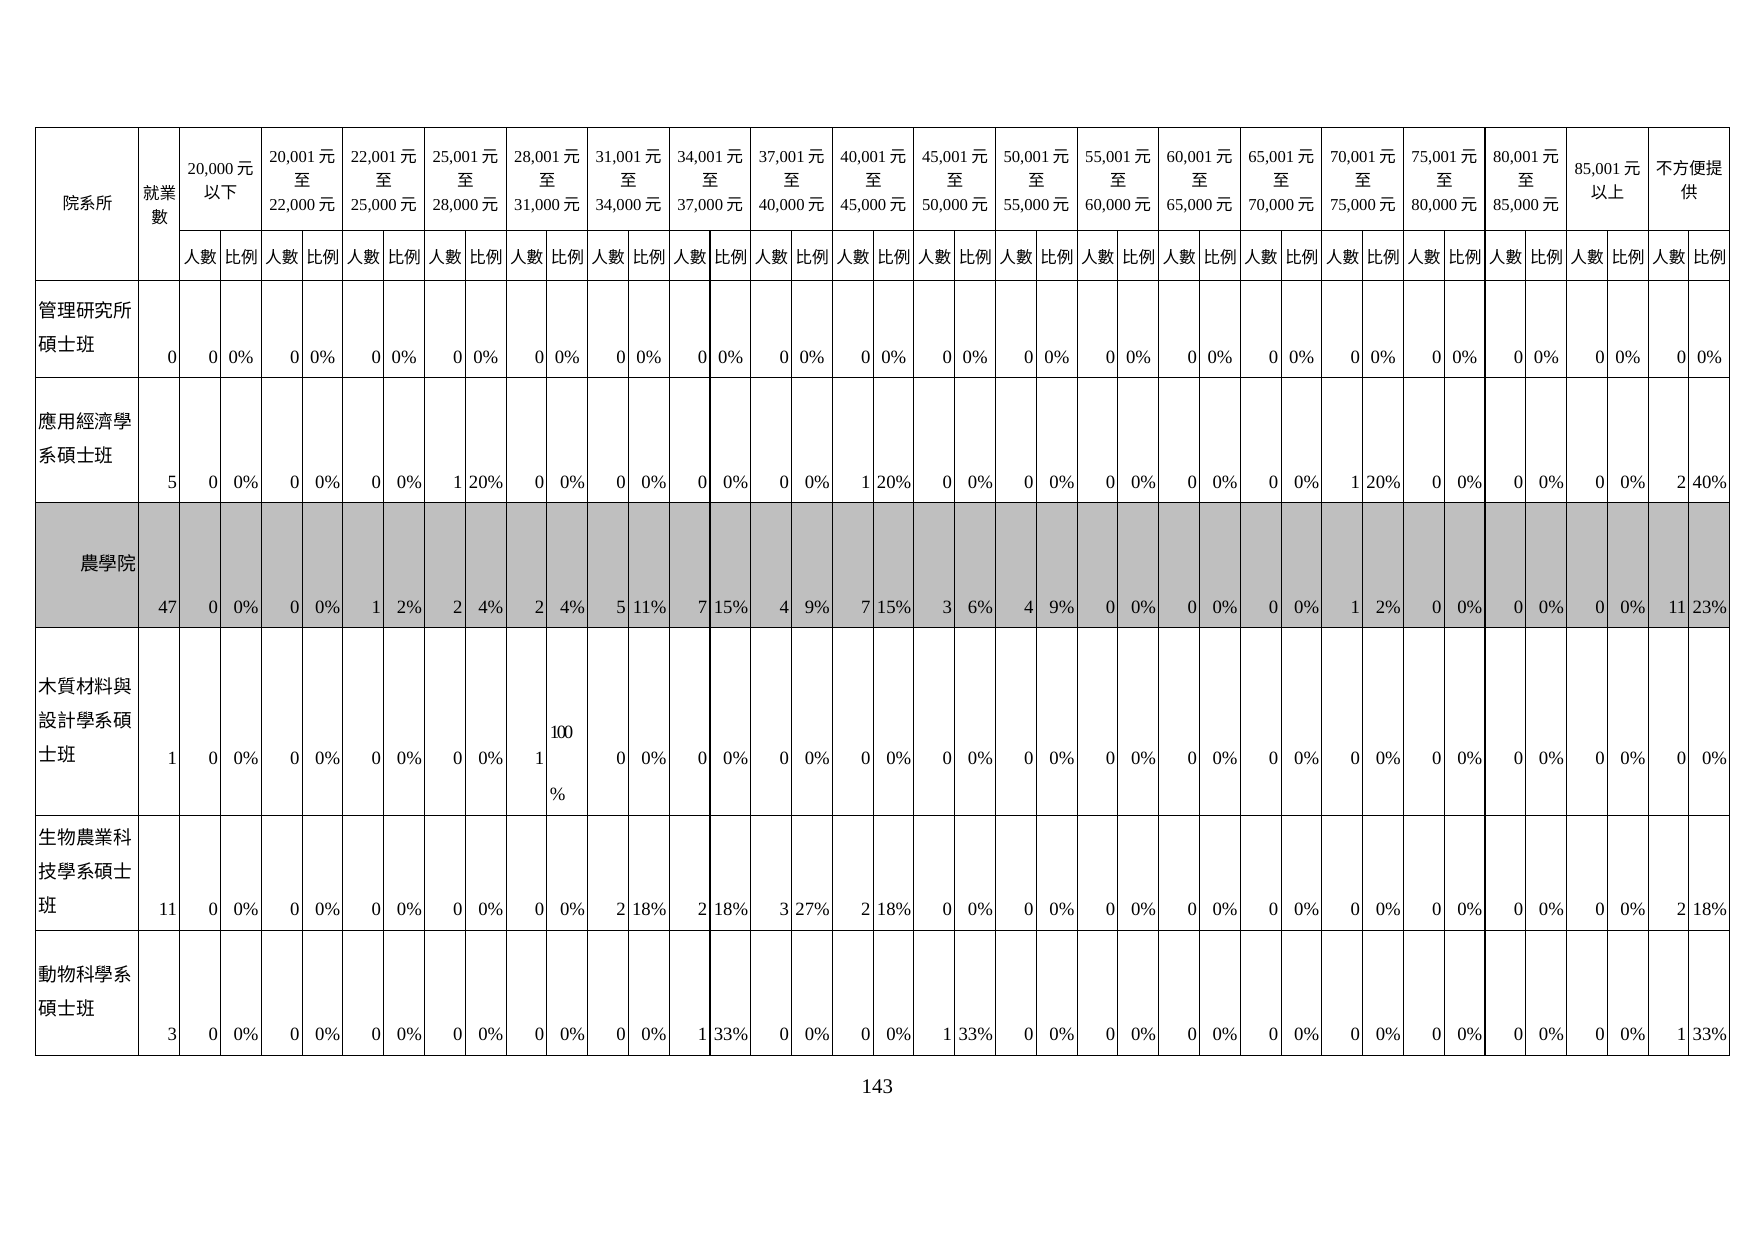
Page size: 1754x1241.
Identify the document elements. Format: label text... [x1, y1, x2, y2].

table_cell 0% [629, 378, 669, 502]
table_header 22,001元 至 25,000元 [343, 128, 424, 230]
table_cell 0 [1649, 628, 1688, 815]
table_cell 比例 [466, 231, 506, 280]
table_cell 人數 [425, 231, 465, 280]
table_cell 0 [1486, 281, 1525, 377]
table_cell 木質材料與設計學系碩士班 [36, 628, 138, 815]
table_cell 0% [1037, 628, 1077, 815]
table_cell 0 [1567, 281, 1607, 377]
table_cell 0 [425, 931, 465, 1054]
table_cell 0 [1486, 816, 1525, 929]
table_header 25,001元 至 28,000元 [425, 128, 506, 230]
table_cell 4% [547, 503, 587, 627]
table_cell 比例 [792, 231, 832, 280]
table_cell 0% [221, 378, 261, 502]
table_cell 33% [955, 931, 995, 1054]
table_cell 0% [1200, 503, 1240, 627]
table_cell 0% [1118, 628, 1158, 815]
table_cell 人數 [670, 231, 709, 280]
table_cell 18% [711, 816, 750, 929]
table_cell 0 [1078, 931, 1117, 1054]
table_cell 0 [751, 628, 791, 815]
table_cell 1 [507, 628, 546, 815]
table_cell 0% [629, 628, 669, 815]
table_cell 0% [384, 931, 424, 1054]
table_cell 0 [1404, 816, 1444, 929]
table_cell 比例 [874, 231, 913, 280]
table_cell 人數 [262, 231, 302, 280]
table_header 50,001元 至 55,000元 [996, 128, 1077, 230]
table_cell 管理研究所碩士班 [36, 281, 138, 377]
table_cell 100% [547, 628, 587, 815]
table_cell 0% [1118, 816, 1158, 929]
table_cell 40% [1689, 378, 1729, 502]
table_cell 比例 [547, 231, 587, 280]
table_cell 2 [1649, 378, 1688, 502]
table_cell 0% [1526, 503, 1566, 627]
table_cell 0 [1486, 503, 1525, 627]
table_cell 0% [303, 931, 342, 1054]
table_cell 0% [1200, 281, 1240, 377]
table_cell 0% [1363, 816, 1403, 929]
table_cell 0% [547, 378, 587, 502]
table_cell 0 [1159, 503, 1199, 627]
table_cell 0 [914, 628, 954, 815]
table_header 45,001元 至 50,000元 [914, 128, 995, 230]
table_cell 0% [384, 816, 424, 929]
table_cell 0% [547, 281, 587, 377]
table_cell 0 [343, 281, 383, 377]
table_cell 0% [466, 931, 506, 1054]
table_cell 0% [955, 628, 995, 815]
table_cell 生物農業科技學系碩士班 [36, 816, 138, 929]
table_cell 0 [507, 281, 546, 377]
table_cell 0 [914, 816, 954, 929]
table_cell 0% [466, 628, 506, 815]
table_cell 0% [1445, 378, 1484, 502]
table_cell 5 [588, 503, 628, 627]
table_cell 2 [588, 816, 628, 929]
table_cell 0 [588, 281, 628, 377]
table_cell 0 [180, 931, 220, 1054]
table_cell 0% [1526, 281, 1566, 377]
table_cell 人數 [1322, 231, 1362, 280]
table_cell 1 [914, 931, 954, 1054]
table_cell 0% [874, 931, 913, 1054]
table_header 28,001元 至 31,000元 [507, 128, 587, 230]
table_cell 0% [711, 281, 750, 377]
table_cell 0 [588, 931, 628, 1054]
table_cell 15% [874, 503, 913, 627]
table_cell 0% [466, 281, 506, 377]
table_cell 0% [1282, 931, 1321, 1054]
table_cell 比例 [221, 231, 261, 280]
table_cell 人數 [833, 231, 873, 280]
table_cell 2 [833, 816, 873, 929]
table_cell 比例 [1037, 231, 1077, 280]
table_header 34,001元 至 37,000元 [670, 128, 750, 230]
table_cell 比例 [1608, 231, 1648, 280]
table_cell 0% [303, 628, 342, 815]
table_cell 0 [1078, 816, 1117, 929]
table_cell 0% [547, 816, 587, 929]
table_cell 20% [1363, 378, 1403, 502]
table_cell 0% [1526, 816, 1566, 929]
table_cell 0% [1282, 503, 1321, 627]
table_cell 0% [1608, 931, 1648, 1054]
table_cell 0 [1322, 628, 1362, 815]
table_cell 7 [833, 503, 873, 627]
table_cell 應用經濟學系碩士班 [36, 378, 138, 502]
table_cell 0 [588, 628, 628, 815]
table_header 55,001元 至 60,000元 [1078, 128, 1158, 230]
table_cell 0% [303, 816, 342, 929]
table_cell 0 [670, 281, 709, 377]
table_cell 0 [833, 281, 873, 377]
table_cell 0% [1282, 281, 1321, 377]
table_cell 18% [1689, 816, 1729, 929]
table_cell 0% [303, 378, 342, 502]
table_cell 2 [507, 503, 546, 627]
table_cell 4 [996, 503, 1036, 627]
table_cell 1 [139, 628, 179, 815]
table_cell 0 [180, 503, 220, 627]
table_cell 比例 [303, 231, 342, 280]
table_cell 6% [955, 503, 995, 627]
table_cell 0 [1649, 281, 1688, 377]
table_cell 0% [1118, 503, 1158, 627]
table_cell 0% [1689, 281, 1729, 377]
table_cell 0% [1526, 378, 1566, 502]
table_cell 2 [670, 816, 709, 929]
table_cell 0% [1608, 281, 1648, 377]
table_header 85,001元以上 [1567, 128, 1648, 230]
table_cell 0% [221, 281, 261, 377]
table_header 20,001元 至 22,000元 [262, 128, 342, 230]
table_cell 0% [1200, 816, 1240, 929]
table_cell 0 [1404, 281, 1444, 377]
table_cell 0 [425, 281, 465, 377]
table_cell 0 [588, 378, 628, 502]
table_cell 0% [1200, 628, 1240, 815]
table_cell 0% [711, 378, 750, 502]
table_cell 人數 [1159, 231, 1199, 280]
table_cell 3 [751, 816, 791, 929]
table_cell 0% [1200, 378, 1240, 502]
table_cell 0 [996, 628, 1036, 815]
table_cell 3 [914, 503, 954, 627]
table_cell 0% [547, 931, 587, 1054]
table_cell 0% [1445, 816, 1484, 929]
table_cell 動物科學系碩士班 [36, 931, 138, 1054]
table_cell 2 [425, 503, 465, 627]
table_cell 0 [1241, 503, 1281, 627]
table_cell 0 [180, 281, 220, 377]
table_cell 0% [384, 378, 424, 502]
table_header 31,001元 至 34,000元 [588, 128, 669, 230]
table_cell 0 [1322, 931, 1362, 1054]
table_cell 0% [1608, 628, 1648, 815]
table_cell 0% [1363, 931, 1403, 1054]
table_cell 27% [792, 816, 832, 929]
table_cell 0 [425, 628, 465, 815]
table_cell 18% [874, 816, 913, 929]
table_cell 0% [1037, 931, 1077, 1054]
table_cell 0% [1200, 931, 1240, 1054]
table_cell 1 [343, 503, 383, 627]
table_cell 3 [139, 931, 179, 1054]
table_cell 0 [670, 378, 709, 502]
table_cell 0% [1282, 816, 1321, 929]
table_cell 0 [751, 281, 791, 377]
table_cell 0 [1322, 281, 1362, 377]
table_header 75,001元 至 80,000元 [1404, 128, 1484, 230]
table_cell 0 [1404, 628, 1444, 815]
table_cell 0 [1486, 378, 1525, 502]
table_cell 0 [1159, 628, 1199, 815]
table_cell 0 [1241, 931, 1281, 1054]
table_cell 人數 [1486, 231, 1525, 280]
table_cell 1 [833, 378, 873, 502]
table_cell 比例 [629, 231, 669, 280]
table_cell 0% [629, 931, 669, 1054]
table_cell 0% [1445, 628, 1484, 815]
table_cell 0 [507, 931, 546, 1054]
table_cell 2% [384, 503, 424, 627]
table_cell 0 [425, 816, 465, 929]
table_cell 0% [1689, 628, 1729, 815]
table_cell 0% [1118, 378, 1158, 502]
table_cell 人數 [1078, 231, 1117, 280]
table_cell 比例 [1118, 231, 1158, 280]
table_cell 0% [221, 816, 261, 929]
table_cell 0 [343, 628, 383, 815]
table_cell 比例 [955, 231, 995, 280]
table_cell 0 [262, 281, 302, 377]
table_cell 0 [1078, 628, 1117, 815]
table_cell 農學院 [36, 503, 138, 627]
table_cell 0% [955, 281, 995, 377]
table_cell 0% [792, 378, 832, 502]
table_cell 比例 [1689, 231, 1729, 280]
table_cell 0 [1078, 378, 1117, 502]
table_cell 0 [139, 281, 179, 377]
table_cell 0% [303, 503, 342, 627]
table_cell 0 [1567, 931, 1607, 1054]
table_cell 0 [1159, 281, 1199, 377]
table_cell 0% [874, 628, 913, 815]
table_cell 9% [792, 503, 832, 627]
table_cell 11 [1649, 503, 1688, 627]
table_cell 0 [262, 628, 302, 815]
table_cell 0% [1118, 281, 1158, 377]
table_cell 比例 [1200, 231, 1240, 280]
table_cell 0% [955, 378, 995, 502]
table_cell 0 [1567, 378, 1607, 502]
table_cell 2% [1363, 503, 1403, 627]
table_cell 0% [384, 281, 424, 377]
table_cell 11 [139, 816, 179, 929]
table_header 40,001元 至 45,000元 [833, 128, 913, 230]
table_cell 33% [711, 931, 750, 1054]
table_cell 人數 [751, 231, 791, 280]
table_cell 0 [914, 281, 954, 377]
table_cell 人數 [588, 231, 628, 280]
table_header 20,000元以下 [180, 128, 261, 230]
table_cell 0 [1241, 816, 1281, 929]
table_cell 0 [1567, 503, 1607, 627]
table_cell 0% [629, 281, 669, 377]
table_cell 比例 [384, 231, 424, 280]
table_cell 比例 [1282, 231, 1321, 280]
table_cell 比例 [711, 231, 750, 280]
table_cell 0% [792, 931, 832, 1054]
table_cell 0 [1241, 628, 1281, 815]
table_cell 20% [466, 378, 506, 502]
table_cell 0 [1486, 628, 1525, 815]
table_cell 0 [262, 378, 302, 502]
table_cell 0% [221, 503, 261, 627]
table_cell 5 [139, 378, 179, 502]
table_cell 0 [1322, 816, 1362, 929]
table_cell 0 [343, 816, 383, 929]
table_cell 人數 [996, 231, 1036, 280]
table_cell 人數 [180, 231, 220, 280]
table_cell 20% [874, 378, 913, 502]
table_cell 0 [180, 378, 220, 502]
table_cell 0 [507, 378, 546, 502]
table_cell 0 [751, 378, 791, 502]
table_cell 0 [833, 628, 873, 815]
table_cell 0% [303, 281, 342, 377]
table_cell 0 [751, 931, 791, 1054]
table_cell 0% [1118, 931, 1158, 1054]
table_cell 0 [1159, 378, 1199, 502]
table_cell 0% [1363, 628, 1403, 815]
table_cell 0% [1037, 816, 1077, 929]
table_cell 0% [1445, 931, 1484, 1054]
table_cell 0% [1526, 931, 1566, 1054]
table_cell 0 [1078, 281, 1117, 377]
table_cell 0 [996, 281, 1036, 377]
table_cell 0 [1404, 503, 1444, 627]
table_cell 1 [425, 378, 465, 502]
table_header 院系所 [36, 128, 138, 280]
table_header 37,001元 至 40,000元 [751, 128, 832, 230]
table_cell 0 [1567, 628, 1607, 815]
table_cell 0% [221, 931, 261, 1054]
table_cell 47 [139, 503, 179, 627]
table_cell 0 [507, 816, 546, 929]
table_cell 0% [1445, 281, 1484, 377]
table_cell 7 [670, 503, 709, 627]
table_cell 0% [1608, 378, 1648, 502]
table_cell 比例 [1445, 231, 1484, 280]
table_cell 比例 [1526, 231, 1566, 280]
table_cell 人數 [1649, 231, 1688, 280]
table_header 70,001元 至 75,000元 [1322, 128, 1403, 230]
table_cell 15% [711, 503, 750, 627]
table_cell 0% [955, 816, 995, 929]
table_cell 人數 [1567, 231, 1607, 280]
table_cell 0% [711, 628, 750, 815]
table_cell 人數 [1404, 231, 1444, 280]
table_cell 0 [996, 816, 1036, 929]
table_cell 1 [1322, 503, 1362, 627]
table_cell 0% [1037, 378, 1077, 502]
table_cell 0 [1404, 378, 1444, 502]
table_cell 11% [629, 503, 669, 627]
table_cell 人數 [1241, 231, 1281, 280]
table_cell 0 [1567, 816, 1607, 929]
table_cell 0 [262, 931, 302, 1054]
table_cell 0 [1159, 816, 1199, 929]
table_cell 1 [1649, 931, 1688, 1054]
table_cell 人數 [914, 231, 954, 280]
table_cell 0% [384, 628, 424, 815]
table_cell 0% [1445, 503, 1484, 627]
table_cell 0% [792, 628, 832, 815]
table_cell 0 [1241, 281, 1281, 377]
table_header 60,001元 至 65,000元 [1159, 128, 1240, 230]
table_cell 2 [1649, 816, 1688, 929]
table_cell 0 [262, 503, 302, 627]
table_cell 0% [1363, 281, 1403, 377]
table_cell 0 [996, 931, 1036, 1054]
table_cell 9% [1037, 503, 1077, 627]
table_cell 比例 [1363, 231, 1403, 280]
table_cell 0% [466, 816, 506, 929]
table_cell 0 [1486, 931, 1525, 1054]
table_cell 0% [874, 281, 913, 377]
table_cell 0 [343, 931, 383, 1054]
table_cell 1 [1322, 378, 1362, 502]
table_cell 0 [180, 628, 220, 815]
table_header 就業數 [139, 128, 179, 280]
table_header 80,001元 至 85,000元 [1486, 128, 1566, 230]
table_cell 0% [792, 281, 832, 377]
table_cell 0 [1159, 931, 1199, 1054]
table_cell 1 [670, 931, 709, 1054]
table_cell 0 [833, 931, 873, 1054]
table_cell 人數 [343, 231, 383, 280]
table_cell 0% [1282, 628, 1321, 815]
table_cell 0 [1078, 503, 1117, 627]
table_cell 4% [466, 503, 506, 627]
table_cell 人數 [507, 231, 546, 280]
table_cell 0 [1404, 931, 1444, 1054]
table_cell 0% [221, 628, 261, 815]
table_cell 4 [751, 503, 791, 627]
table_cell 0% [1608, 816, 1648, 929]
table_cell 33% [1689, 931, 1729, 1054]
table_cell 0 [914, 378, 954, 502]
table_cell 0 [262, 816, 302, 929]
table_cell 0 [1241, 378, 1281, 502]
table_cell 18% [629, 816, 669, 929]
table_cell 0 [670, 628, 709, 815]
table_header 不方便提供 [1649, 128, 1729, 230]
table_cell 0 [996, 378, 1036, 502]
table_cell 0% [1282, 378, 1321, 502]
table_cell 0% [1608, 503, 1648, 627]
table_cell 0 [343, 378, 383, 502]
table_cell 0 [180, 816, 220, 929]
table_cell 0% [1037, 281, 1077, 377]
table_cell 23% [1689, 503, 1729, 627]
table_cell 0% [1526, 628, 1566, 815]
table_header 65,001元 至 70,000元 [1241, 128, 1321, 230]
